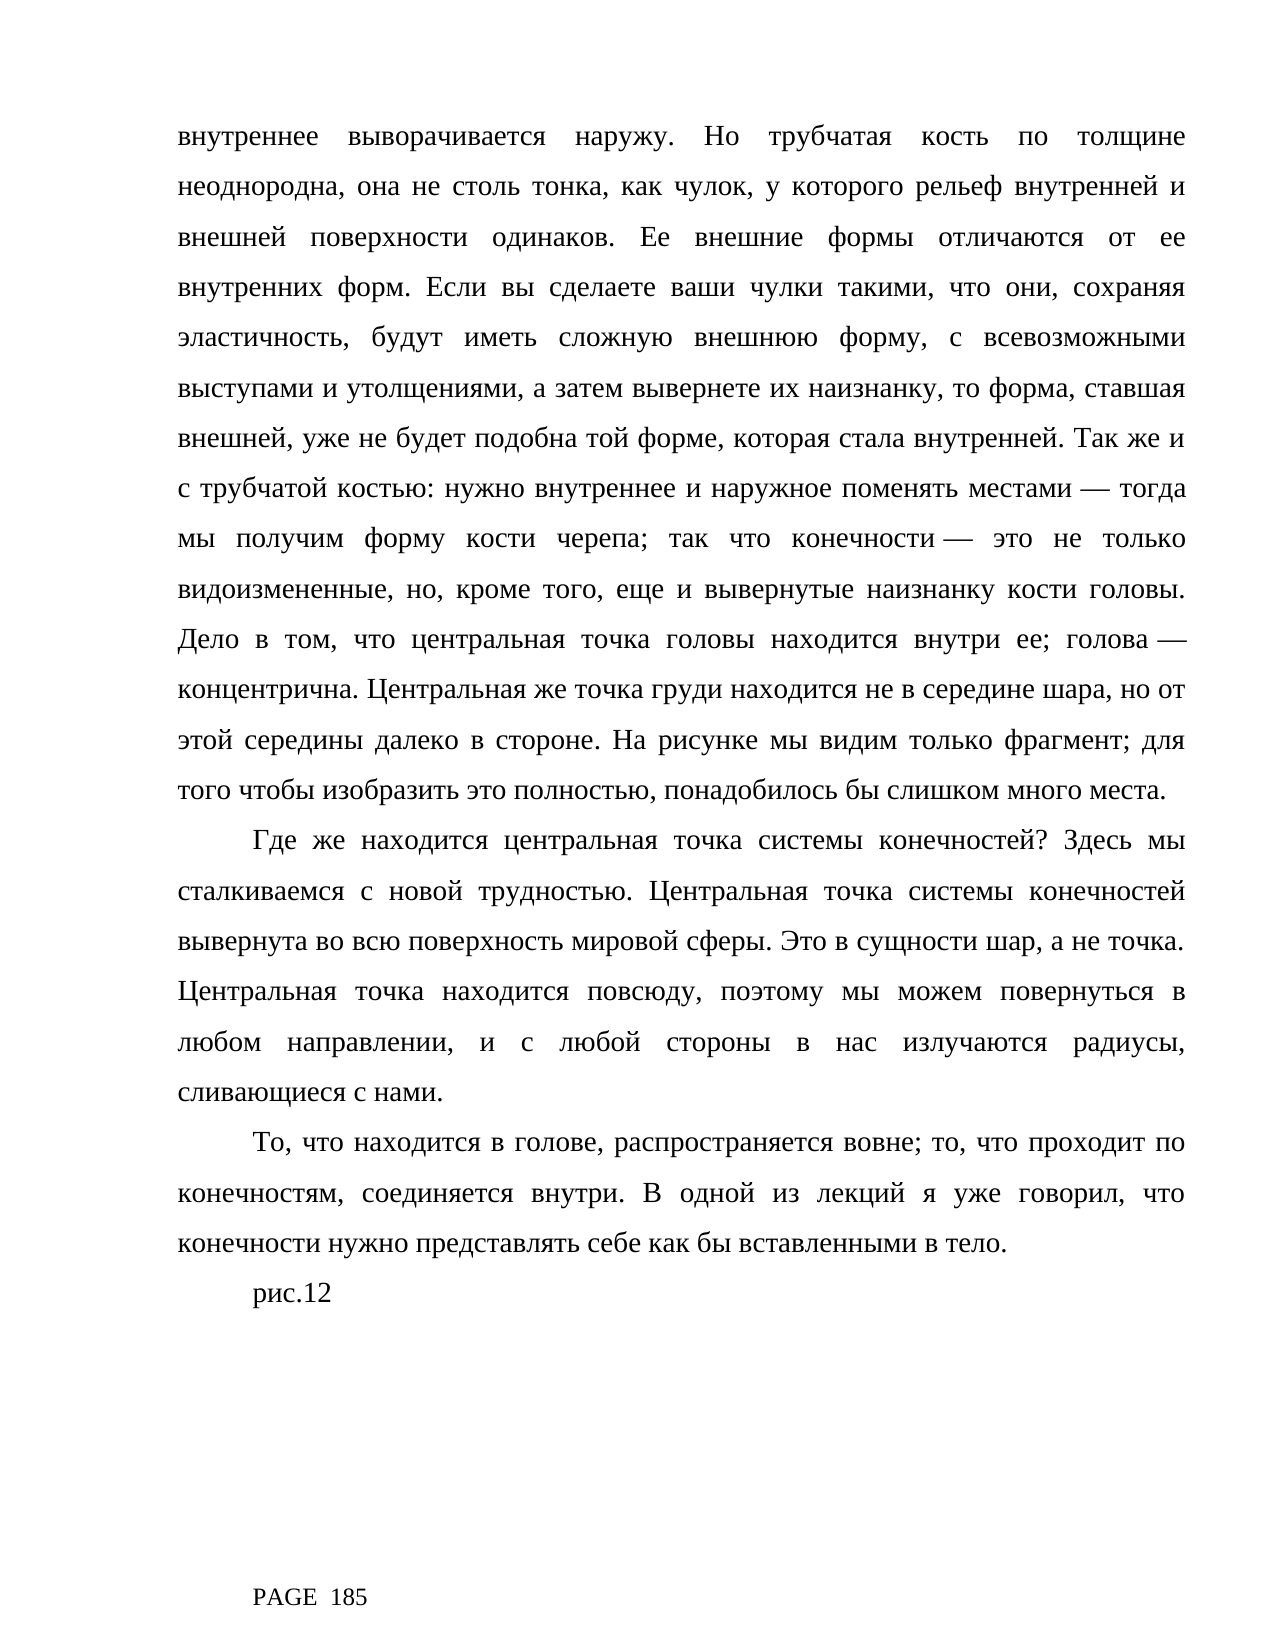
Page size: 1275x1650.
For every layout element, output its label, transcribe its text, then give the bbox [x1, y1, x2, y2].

text рис.12 [177, 1275, 1186, 1309]
text Где же находится центральная точка системы конечностей? Здесь мы сталкиваемся с новой трудностью. Центральная точка системы конечностей вывернута во всю поверхность мировой сферы. Это в сущности шар, а не точка. Центральная точка находится повсюду, поэтому мы можем повернуться в любом направлении, и с любой стороны в нас излучаются радиусы, сливающиеся с нами. [177, 822, 1186, 1108]
text внутреннее выворачивается наружу. Но трубчатая кость по толщине неоднородна, она не столь тонка, как чулок, у которого рельеф внутренней и внешней поверхности одинаков. Ее внешние формы отличаются от ее внутренних форм. Если вы сделаете ваши чулки такими, что они, сохраняя эластичность, будут иметь сложную внешнюю форму, с всевозможными выступами и утолщениями, а затем вывернете их наизнанку, то форма, ставшая внешней, уже не будет подобна той форме, которая стала внутренней. Так же и с трубчатой костью: нужно внутреннее и наружное поменять местами — тогда мы получим форму кости черепа; так что конечности — это не только видоизмененные, но, кроме того, еще и вывернутые наизнанку кости головы. Дело в том, что центральная точка головы находится внутри ее; голова — концентрична. Центральная же точка груди находится не в середине шара, но от этой середины далеко в стороне. На рисунке мы видим только фрагмент; для того чтобы изобразить это полностью, понадобилось бы слишком много места. [177, 118, 1186, 806]
text То, что находится в голове, распространяется вовне; то, что проходит по конечностям, соединяется внутри. В одной из лекций я уже говорил, что конечности нужно представлять себе как бы вставленными в тело. [177, 1124, 1186, 1258]
